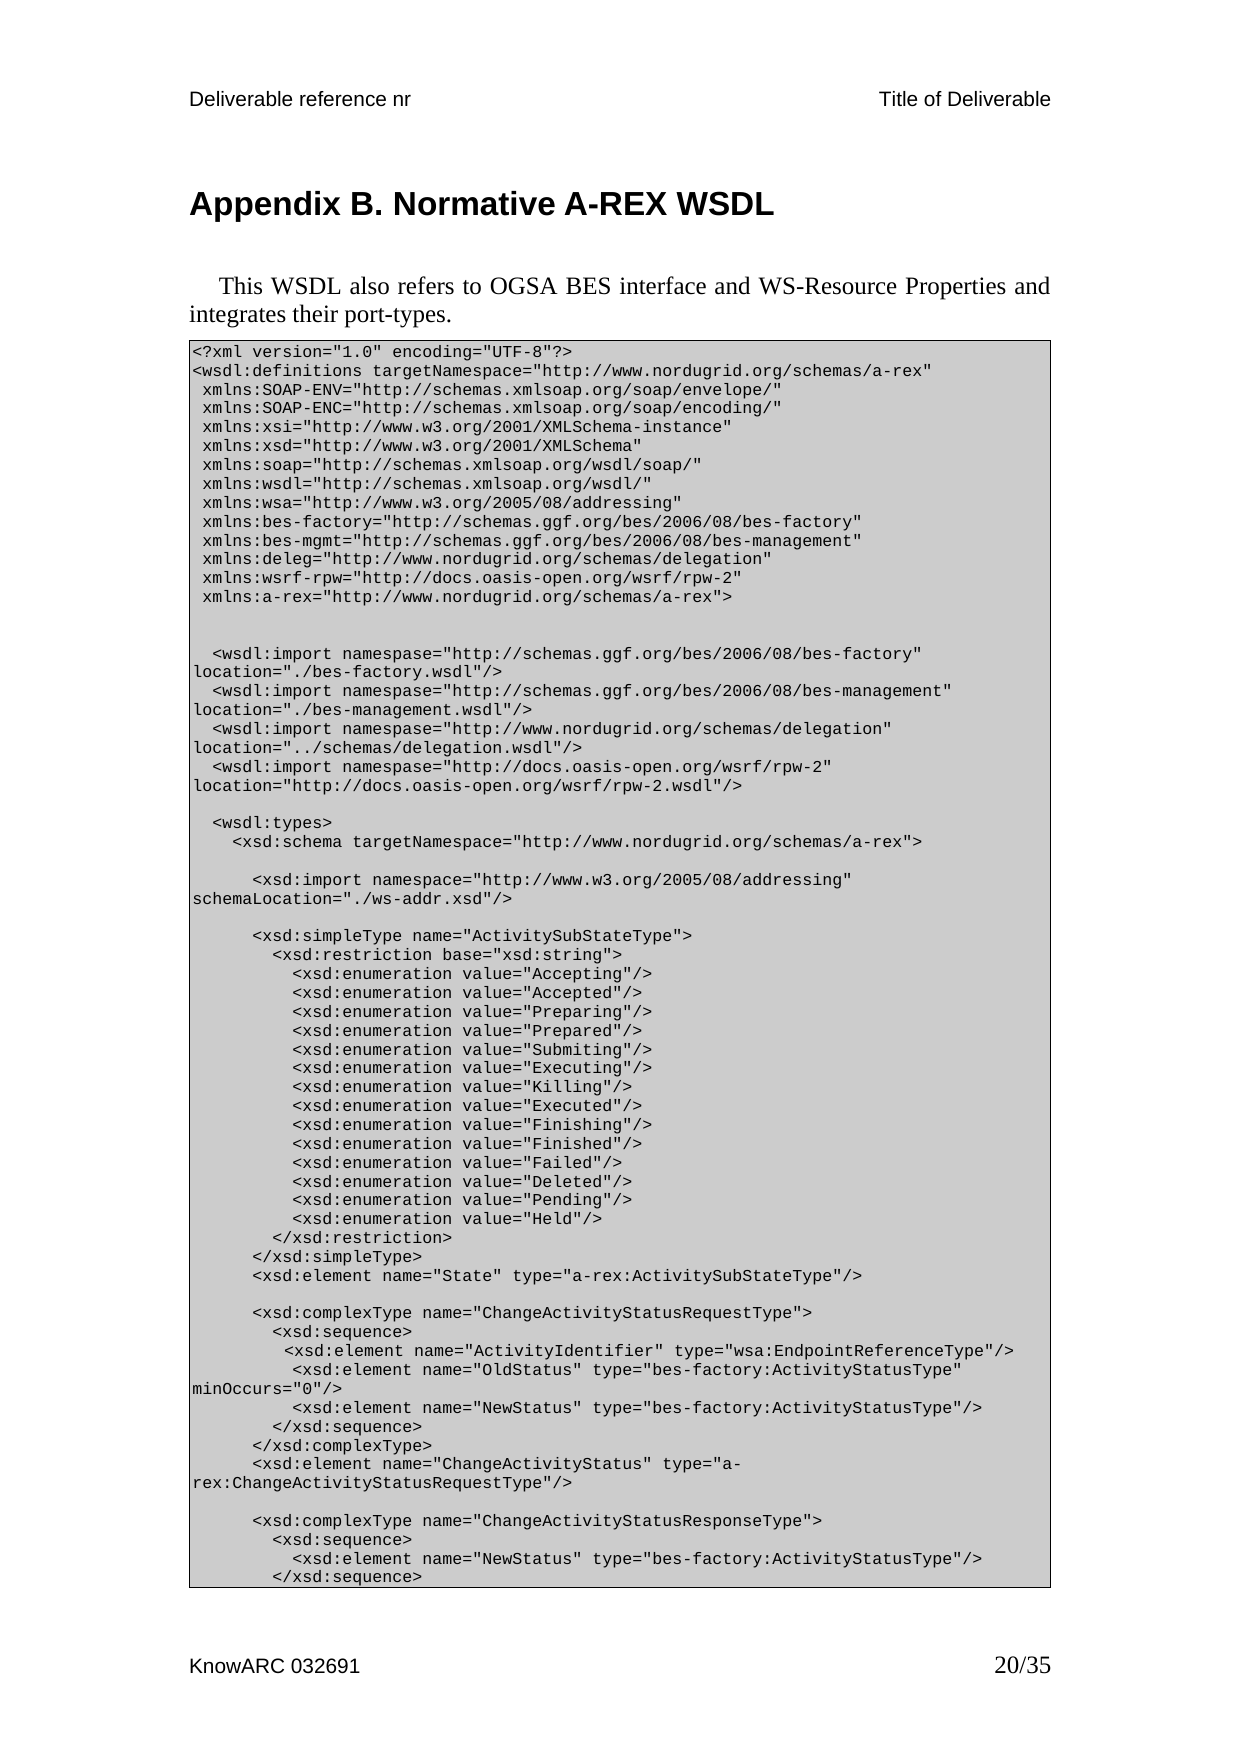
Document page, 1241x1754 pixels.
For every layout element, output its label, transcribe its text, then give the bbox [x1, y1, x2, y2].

text <wsdl:definitions targetNamespace="http://www.nordugrid.org/schemas/a-rex" [190, 359, 1050, 378]
text </xsd:complexType> [190, 1434, 1050, 1453]
text <xsd:enumeration value="Pending"/> [190, 1189, 1050, 1208]
text <wsdl:import namespase="http://docs.oasis-open.org/wsrf/rpw-2" location="http://docs.oasis-open.org/wsrf/rpw-2.wsdl"/> [190, 755, 1050, 793]
text <xsd:complexType name="ChangeActivityStatusRequestType"> [190, 1302, 1050, 1321]
text <xsd:enumeration value="Executed"/> [190, 1094, 1050, 1113]
text <xsd:enumeration value="Executing"/> [190, 1057, 1050, 1076]
text <xsd:enumeration value="Submiting"/> [190, 1038, 1050, 1057]
text <xsd:element name="ActivityIdentifier" type="wsa:EndpointReferenceType"/> [190, 1340, 1050, 1358]
text <xsd:enumeration value="Accepted"/> [190, 981, 1050, 1000]
text <xsd:import namespace="http://www.w3.org/2005/08/addressing" schemaLocation="./ws-addr.xsd"/> [190, 868, 1050, 906]
text xmlns:SOAP-ENC="http://schemas.xmlsoap.org/soap/encoding/" [190, 397, 1050, 416]
text <xsd:element name="ChangeActivityStatus" type="a-rex:ChangeActivityStatusRequestType"/> [190, 1453, 1050, 1491]
text <xsd:enumeration value="Held"/> [190, 1208, 1050, 1227]
text xmlns:wsdl="http://schemas.xmlsoap.org/wsdl/" [190, 472, 1050, 491]
text <wsdl:types> [190, 812, 1050, 831]
text </xsd:sequence> [190, 1566, 1050, 1587]
text <xsd:element name="NewStatus" type="bes-factory:ActivityStatusType"/> [190, 1547, 1050, 1566]
text xmlns:wsrf-rpw="http://docs.oasis-open.org/wsrf/rpw-2" [190, 567, 1050, 586]
text xmlns:soap="http://schemas.xmlsoap.org/wsdl/soap/" [190, 453, 1050, 472]
text <xsd:sequence> [190, 1528, 1050, 1547]
text <xsd:element name="NewStatus" type="bes-factory:ActivityStatusType"/> [190, 1396, 1050, 1415]
text xmlns:SOAP-ENV="http://schemas.xmlsoap.org/soap/envelope/" [190, 378, 1050, 397]
text <wsdl:import namespase="http://schemas.ggf.org/bes/2006/08/bes-management" location="./bes-management.wsdl"/> [190, 680, 1050, 717]
text <xsd:enumeration value="Failed"/> [190, 1151, 1050, 1170]
text xmlns:wsa="http://www.w3.org/2005/08/addressing" [190, 491, 1050, 510]
text <xsd:element name="OldStatus" type="bes-factory:ActivityStatusType" minOccurs="0"/> [190, 1358, 1050, 1396]
text <xsd:restriction base="xsd:string"> [190, 944, 1050, 963]
text <xsd:enumeration value="Deleted"/> [190, 1170, 1050, 1189]
text <xsd:sequence> [190, 1321, 1050, 1340]
text <xsd:enumeration value="Prepared"/> [190, 1019, 1050, 1038]
subtitle Normative A-REX WSDL [189, 185, 1051, 222]
text <xsd:element name="State" type="a-rex:ActivitySubStateType"/> [190, 1264, 1050, 1283]
text <?xml version="1.0" encoding="UTF-8"?> [190, 341, 1050, 359]
text <xsd:enumeration value="Accepting"/> [190, 963, 1050, 981]
text xmlns:xsi="http://www.w3.org/2001/XMLSchema-instance" [190, 416, 1050, 435]
text <xsd:enumeration value="Finishing"/> [190, 1113, 1050, 1132]
text <xsd:schema targetNamespace="http://www.nordugrid.org/schemas/a-rex"> [190, 831, 1050, 849]
text xmlns:bes-mgmt="http://schemas.ggf.org/bes/2006/08/bes-management" [190, 529, 1050, 548]
text xmlns:bes-factory="http://schemas.ggf.org/bes/2006/08/bes-factory" [190, 510, 1050, 529]
text <xsd:simpleType name="ActivitySubStateType"> [190, 925, 1050, 944]
text <xsd:enumeration value="Finished"/> [190, 1132, 1050, 1151]
text xmlns:a-rex="http://www.nordugrid.org/schemas/a-rex"> [190, 586, 1050, 604]
text This WSDL also refers to OGSA BES interface and WS-Resource Properties and integrates their port-types. [189, 272, 1051, 328]
text <xsd:enumeration value="Preparing"/> [190, 1000, 1050, 1019]
text <xsd:enumeration value="Killing"/> [190, 1076, 1050, 1094]
text <wsdl:import namespase="http://www.nordugrid.org/schemas/delegation" location="../schemas/delegation.wsdl"/> [190, 717, 1050, 755]
text </xsd:restriction> [190, 1227, 1050, 1245]
text xmlns:xsd="http://www.w3.org/2001/XMLSchema" [190, 435, 1050, 453]
text </xsd:sequence> [190, 1415, 1050, 1434]
text </xsd:simpleType> [190, 1245, 1050, 1264]
text <wsdl:import namespase="http://schemas.ggf.org/bes/2006/08/bes-factory" location="./bes-factory.wsdl"/> [190, 642, 1050, 680]
text xmlns:deleg="http://www.nordugrid.org/schemas/delegation" [190, 548, 1050, 567]
text <xsd:complexType name="ChangeActivityStatusResponseType"> [190, 1509, 1050, 1528]
